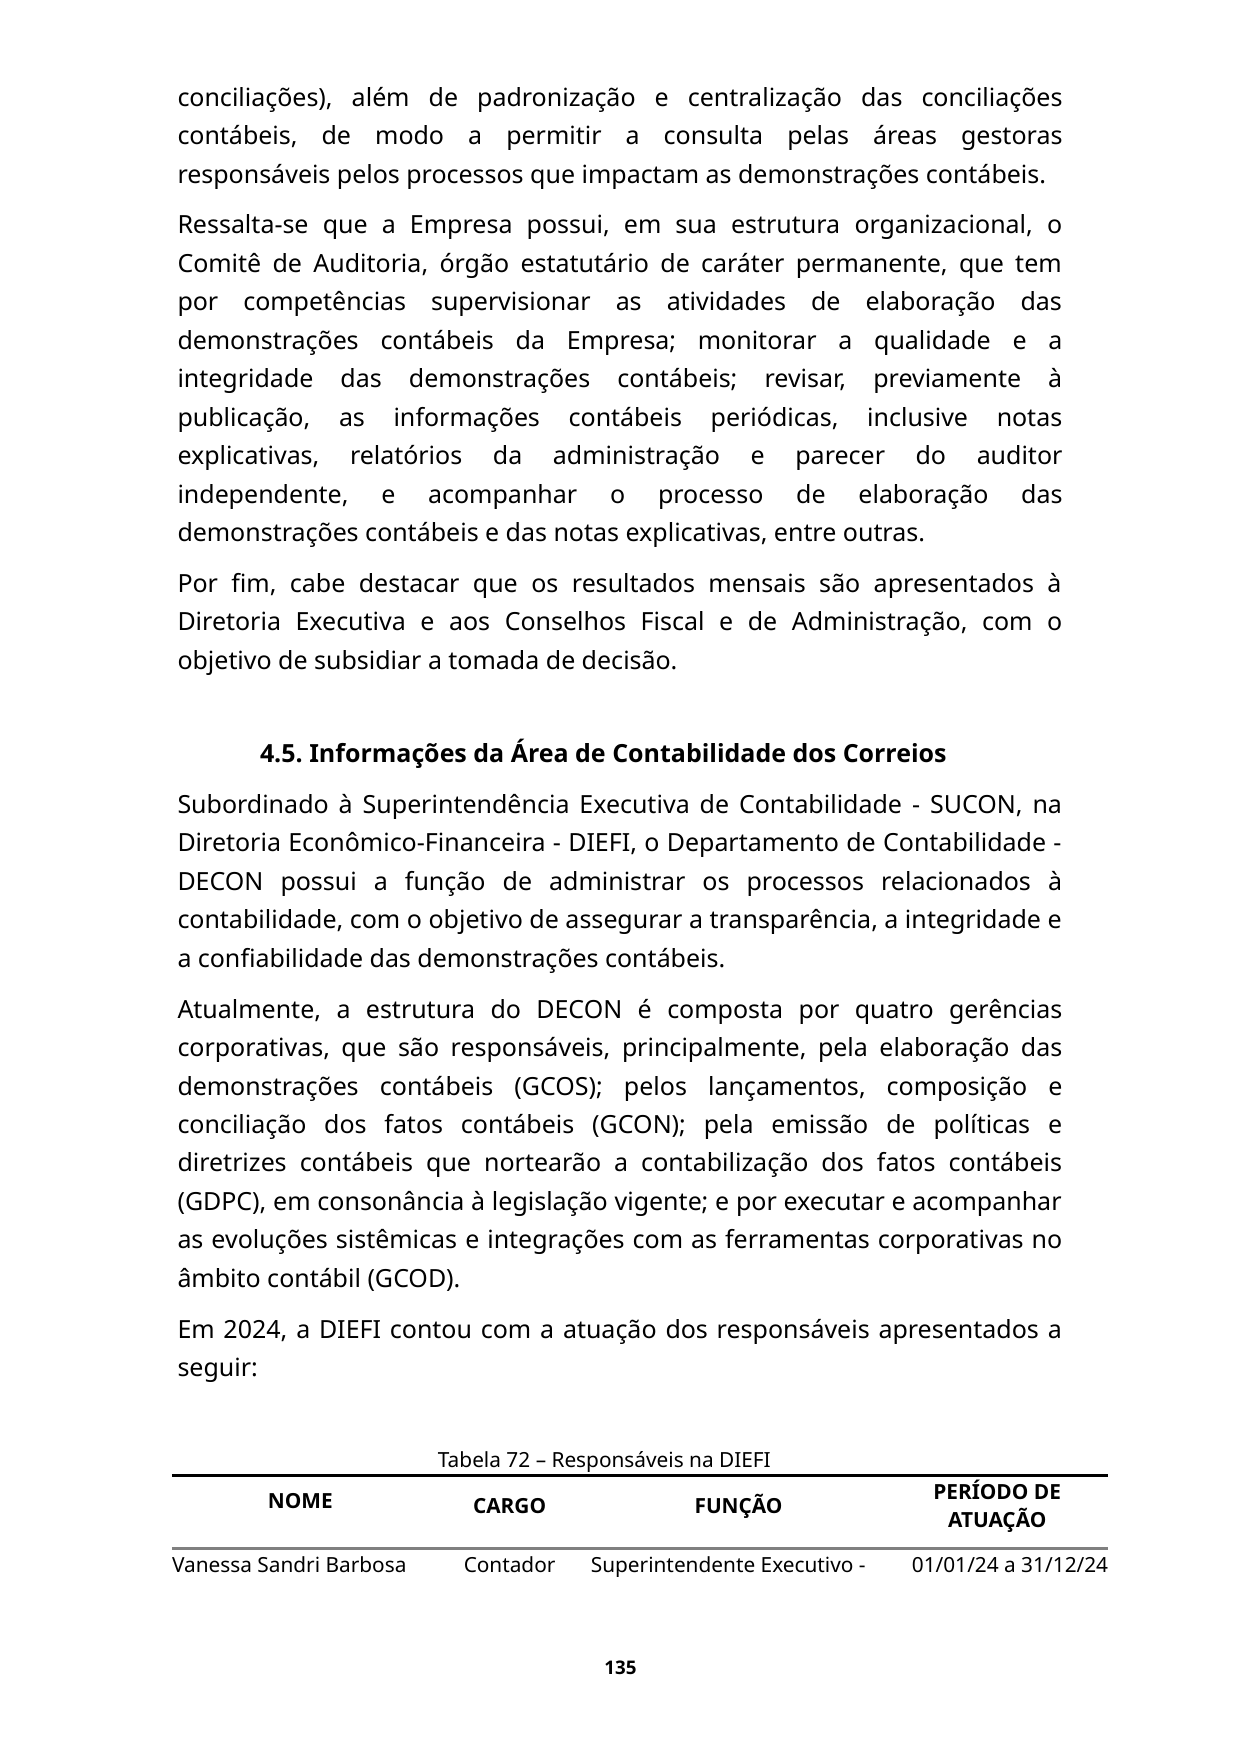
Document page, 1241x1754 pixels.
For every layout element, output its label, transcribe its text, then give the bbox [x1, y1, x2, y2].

table_header FUNÇÃO [591, 1477, 886, 1547]
subtitle 4.5. Informações da Área de Contabilidade dos Correios [260, 736, 1063, 770]
table_header CARGO [428, 1477, 591, 1547]
text Atualmente, a estrutura do DECON é composta por quatro gerências corporativas, que são responsáveis, principalmente, pela elaboração das demonstrações contábeis (GCOS); pelos lançamentos, composição e conciliação dos fatos contábeis (GCON); pela emissão de políticas e diretrizes contábeis que nortearão a contabilização dos fatos contábeis (GDPC), em consonância à legislação vigente; e por executar e acompanhar as evoluções sistêmicas e integrações com as ferramentas corporativas no âmbito contábil (GCOD). [177, 987, 1063, 1294]
text Subordinado à Superintendência Executiva de Contabilidade - SUCON, na Diretoria Econômico-Financeira - DIEFI, o Departamento de Contabilidade - DECON possui a função de administrar os processos relacionados à contabilidade, com o objetivo de assegurar a transparência, a integridade e a confiabilidade das demonstrações contábeis. [177, 782, 1063, 974]
list Tabela 72 – Responsáveis na DIEFI [145, 1443, 1063, 1474]
text Em 2024, a DIEFI contou com a atuação dos responsáveis apresentados a seguir: [177, 1307, 1063, 1384]
table_cell 01/01/24 a 31/12/24 [886, 1550, 1108, 1591]
table_header NOME [172, 1477, 428, 1547]
text Ressalta-se que a Empresa possui, em sua estrutura organizacional, o Comitê de Auditoria, órgão estatutário de caráter permanente, que tem por competências supervisionar as atividades de elaboração das demonstrações contábeis da Empresa; monitorar a qualidade e a integridade das demonstrações contábeis; revisar, previamente à publicação, as informações contábeis periódicas, inclusive notas explicativas, relatórios da administração e parecer do auditor independente, e acompanhar o processo de elaboração das demonstrações contábeis e das notas explicativas, entre outras. [177, 203, 1063, 549]
table_header PERÍODO DE ATUAÇÃO [886, 1477, 1108, 1547]
text Por fim, cabe destacar que os resultados mensais são apresentados à Diretoria Executiva e aos Conselhos Fiscal e de Administração, com o objetivo de subsidiar a tomada de decisão. [177, 561, 1063, 677]
list conciliações), além de padronização e centralização das conciliações contábeis, de modo a permitir a consulta pelas áreas gestoras responsáveis pelos processos que impactam as demonstrações contábeis. [177, 75, 1063, 190]
table_cell Vanessa Sandri Barbosa [172, 1550, 428, 1591]
table_cell Contador [428, 1550, 591, 1591]
table_cell Superintendente Executivo [591, 1550, 886, 1591]
